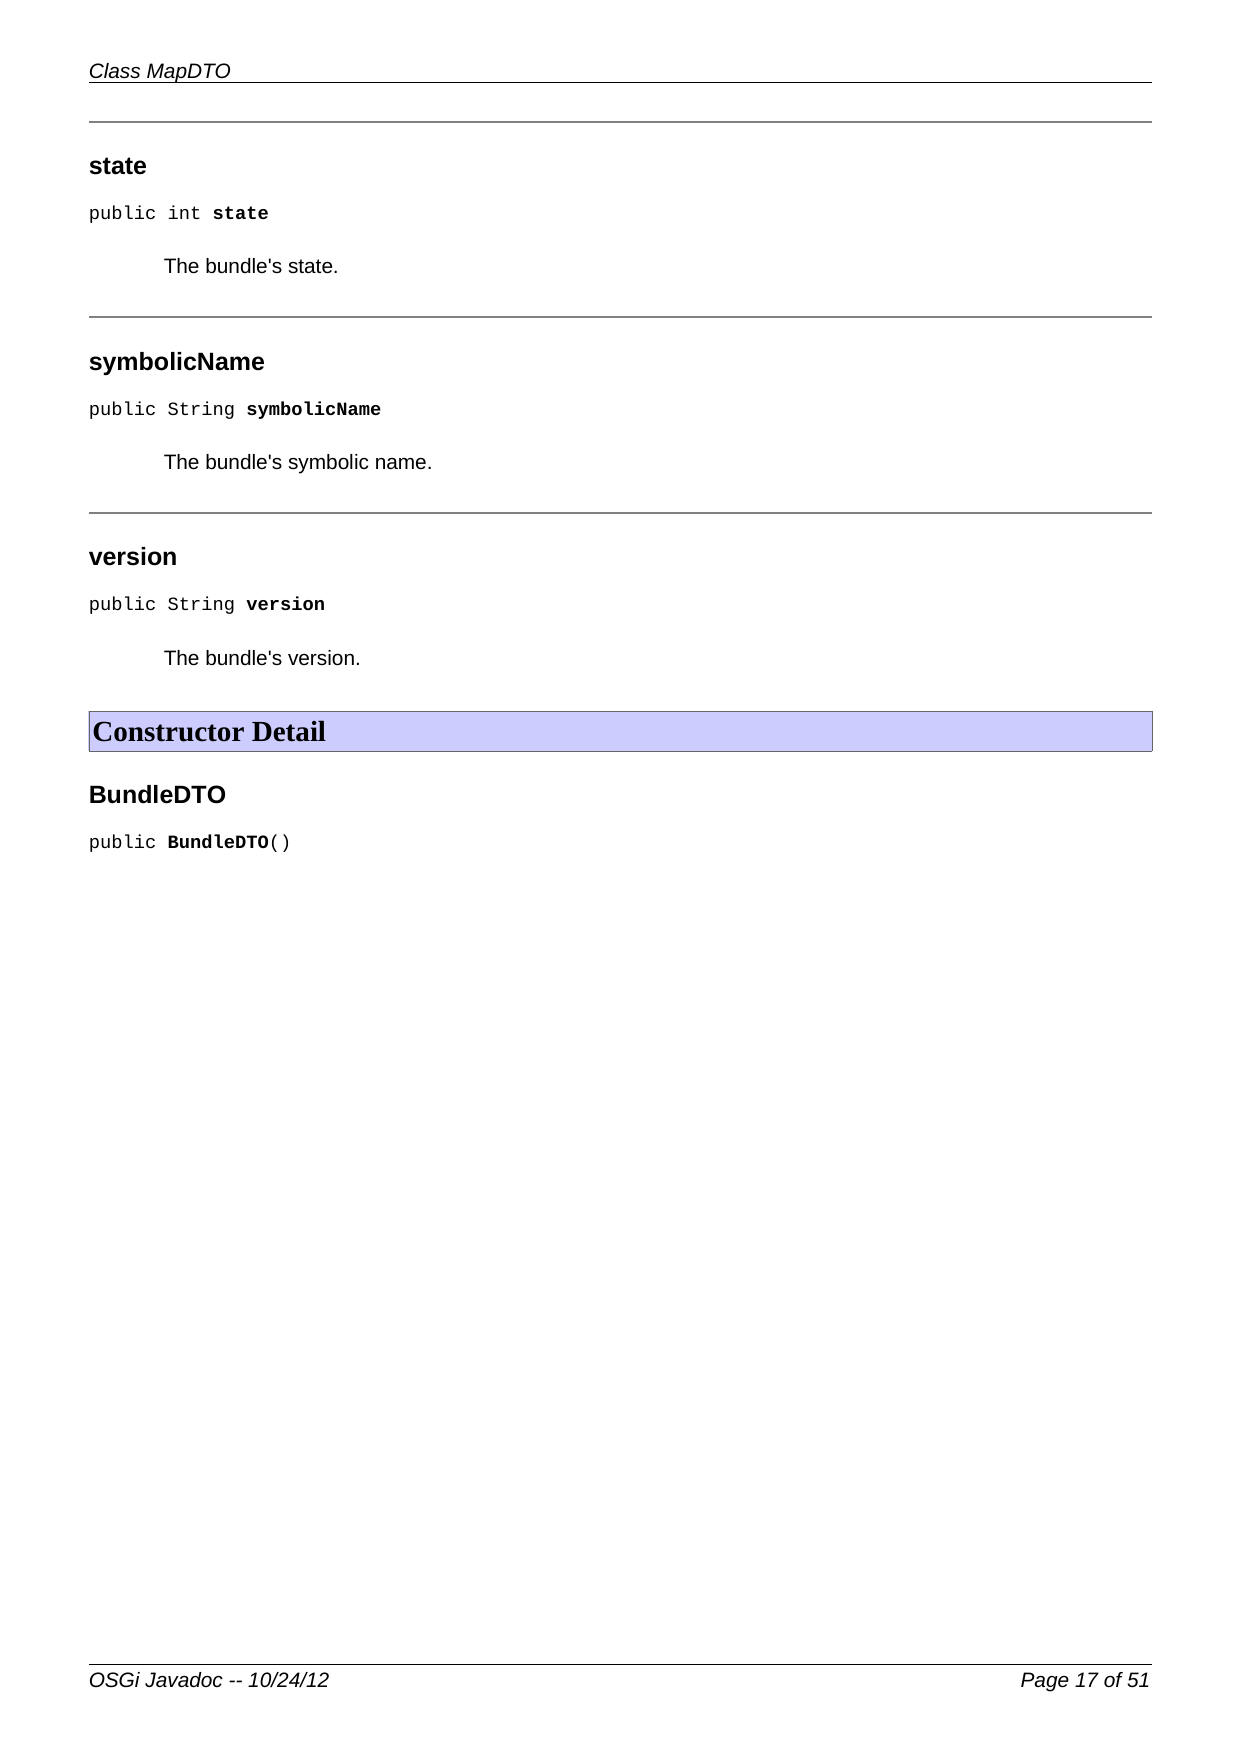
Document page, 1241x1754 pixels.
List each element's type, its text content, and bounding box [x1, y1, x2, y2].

text public String symbolicName [88, 399, 1152, 421]
text The bundle's version. [163, 645, 1152, 669]
subtitle symbolicName [88, 347, 1152, 375]
text The bundle's state. [163, 254, 1152, 278]
text public int state [88, 204, 1152, 225]
subtitle Constructor Detail [90, 712, 1152, 751]
subtitle state [88, 151, 1152, 180]
text The bundle's symbolic name. [163, 450, 1152, 474]
text public BundleDTO() [88, 833, 1152, 854]
subtitle version [88, 542, 1152, 571]
text public String version [88, 595, 1152, 616]
subtitle BundleDTO [88, 780, 1152, 808]
